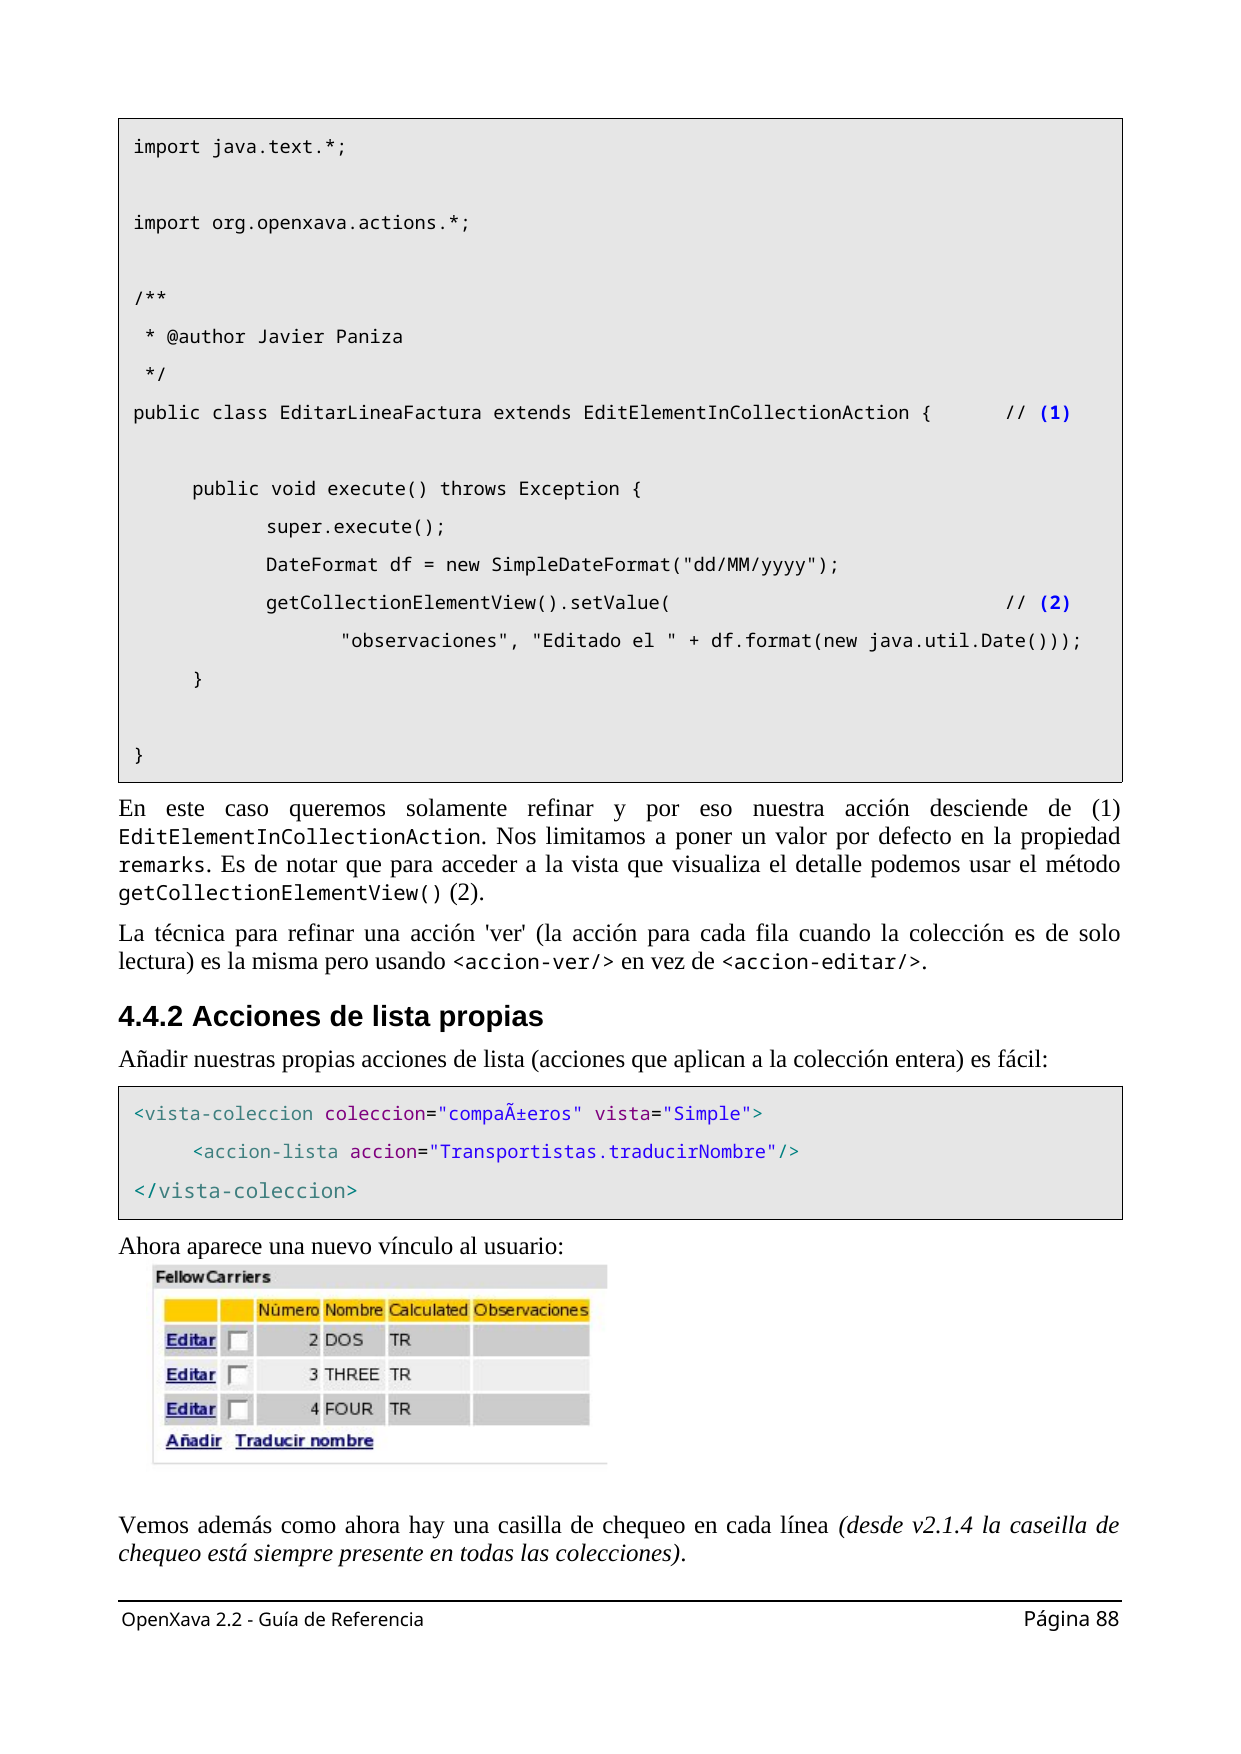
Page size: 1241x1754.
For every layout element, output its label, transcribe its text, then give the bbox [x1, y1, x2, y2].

text <vista-coleccion coleccion="compaÃ±eros" vista="Simple"> [119, 1087, 1122, 1123]
text </vista-coleccion> [119, 1162, 1122, 1219]
text Ahora aparece una nuevo vínculo al usuario: [118, 1232, 1122, 1260]
text DateFormat df = new SimpleDateFormat("dd/MM/yyyy"); [119, 536, 1122, 574]
text getCollectionElementView().setValue( // (2) [119, 574, 1122, 612]
text */ [119, 346, 1122, 384]
text En este caso queremos solamente refinar y por eso nuestra acción desciende de (1) EditElementInCollectionAction. Nos limitamos a poner un valor por defecto en la propiedad remarks. Es de notar que para acceder a la vista que visualiza el detalle podemos usar el método getCollectionElementView() (2). [118, 794, 1122, 907]
text La técnica para refinar una acción 'ver' (la acción para cada fila cuando la colección es de solo lectura) es la misma pero usando <accion-ver/> en vez de <accion-editar/>. [118, 919, 1122, 975]
picture [146, 1259, 608, 1472]
text import org.openxava.actions.*; [119, 194, 1122, 232]
text "observaciones", "Editado el " + df.format(new java.util.Date())); [119, 612, 1122, 650]
text public void execute() throws Exception { [119, 460, 1122, 498]
text * @author Javier Paniza [119, 308, 1122, 346]
text Añadir nuestras propias acciones de lista (acciones que aplican a la colección entera) es fácil: [118, 1045, 1122, 1073]
text /** [119, 270, 1122, 308]
subtitle Acciones de lista propias [118, 1000, 1122, 1033]
text Vemos además como ahora hay una casilla de chequeo en cada línea (desde v2.1.4 la caseilla de chequeo está siempre presente en todas las colecciones). [118, 1512, 1122, 1567]
text import java.text.*; [119, 119, 1122, 156]
text public class EditarLineaFactura extends EditElementInCollectionAction { // (1) [119, 384, 1122, 422]
text <accion-lista accion="Transportistas.traducirNombre"/> [119, 1123, 1122, 1162]
text } [119, 650, 1122, 688]
text super.execute(); [119, 498, 1122, 536]
text } [119, 726, 1122, 782]
